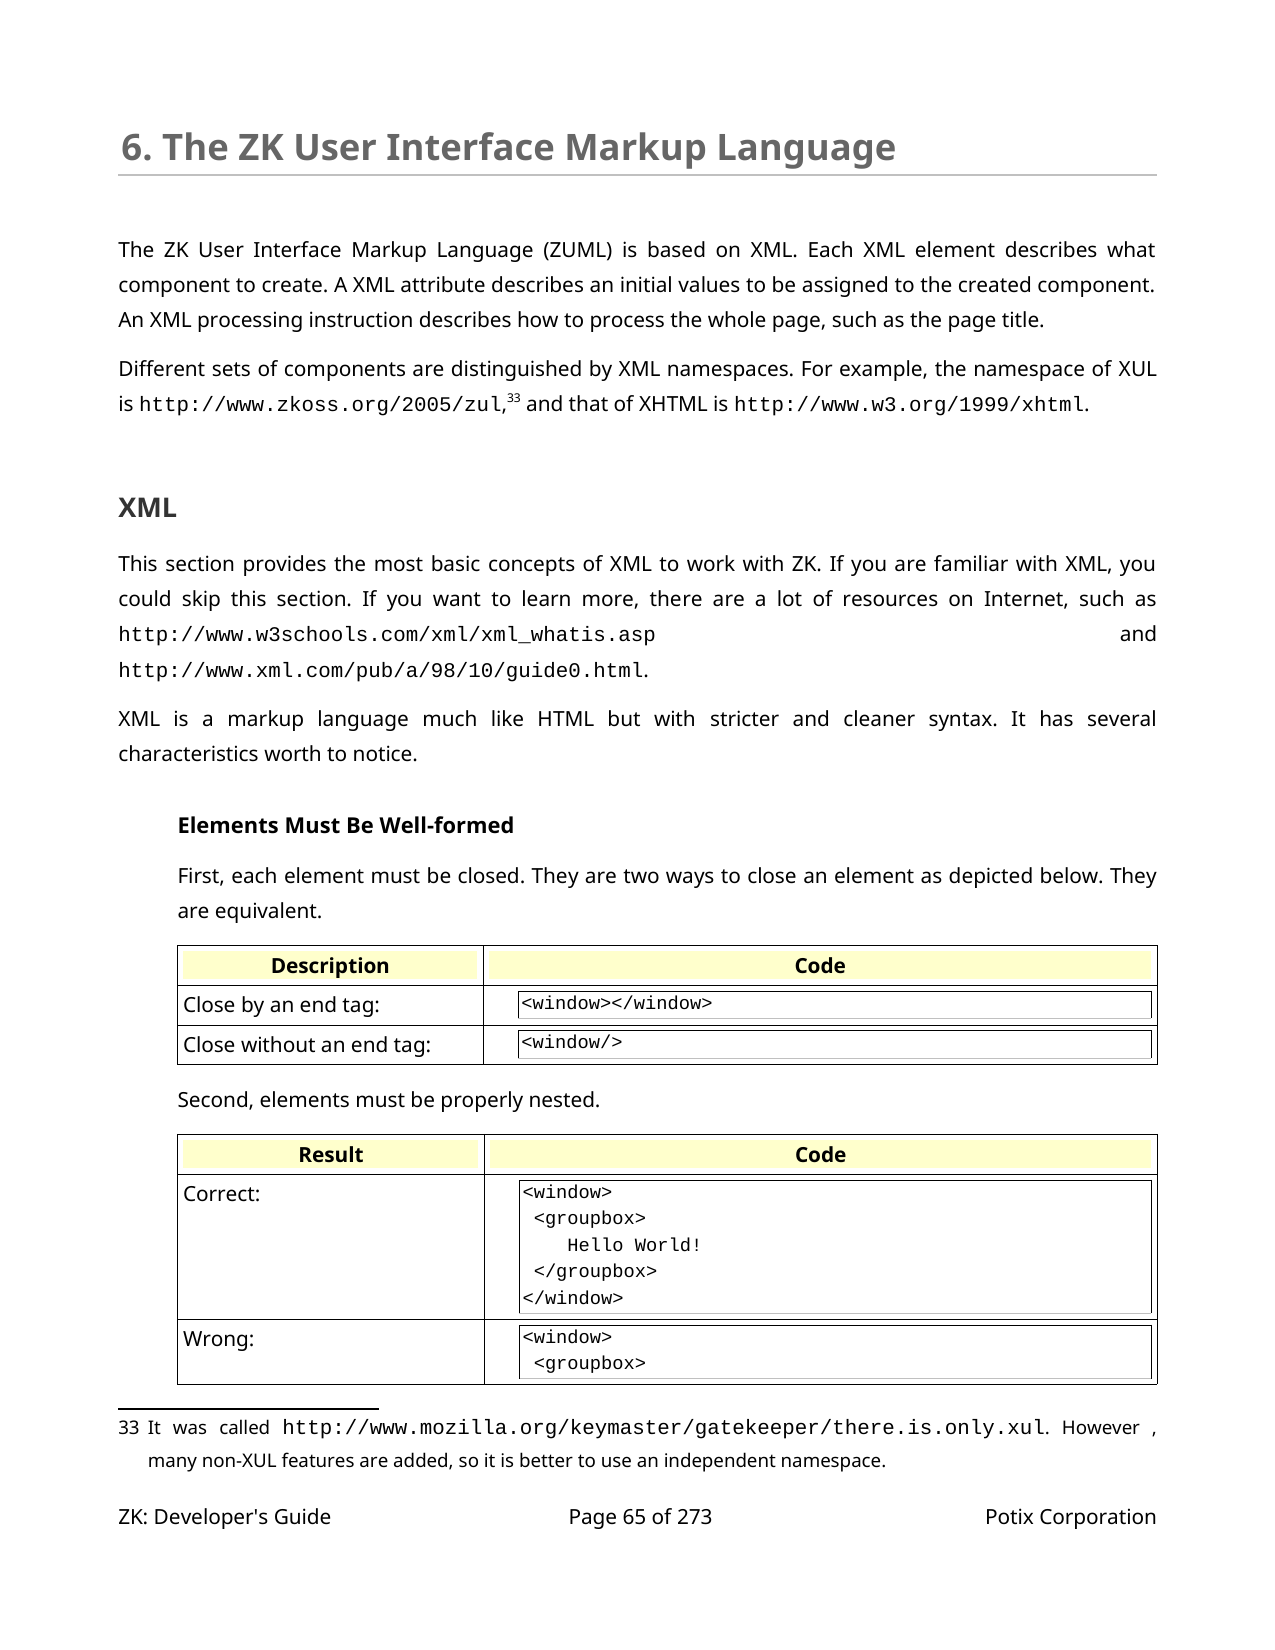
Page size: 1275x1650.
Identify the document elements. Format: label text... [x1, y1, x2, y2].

text First, each element must be closed. They are two ways to close an element as depicted below. They are equivalent. [177, 861, 1157, 924]
table_cell Close by an end tag: [178, 986, 483, 1024]
subtitle Elements Must Be Well-formed [177, 810, 1157, 840]
text It was called http://www.mozilla.org/keymaster/gatekeeper/there.is.only.xul. However , many non-XUL features are added, so it is better to use an independent namespace. [118, 1415, 1157, 1473]
table_cell Close without an end tag: [178, 1026, 483, 1064]
table_header Code [484, 946, 1157, 985]
table_cell <window/> [484, 1026, 1157, 1064]
text The ZK User Interface Markup Language (ZUML) is based on XML. Each XML element describes what component to create. A XML attribute describes an initial values to be assigned to the created component. An XML processing instruction describes how to process the whole page, such as the page title. [118, 235, 1157, 333]
table_cell <window></window> [484, 986, 1157, 1024]
table_header Result [178, 1135, 484, 1174]
table_cell <window> <groupbox> [485, 1320, 1157, 1384]
subtitle 6. The ZK User Interface Markup Language [118, 118, 1157, 174]
table_cell Wrong: [178, 1320, 484, 1384]
text This section provides the most basic concepts of XML to work with ZK. If you are familiar with XML, you could skip this section. If you want to learn more, there are a lot of resources on Internet, such as http://www.w3schools.com/xml/xml_whatis.asp and http://www.xml.com/pub/a/98/10/guide0.html. [118, 549, 1157, 684]
table_cell Correct: [178, 1175, 484, 1319]
table_cell <window> <groupbox> Hello World! </groupbox> </window> [485, 1175, 1157, 1319]
table_header Description [178, 946, 483, 985]
table_header Code [485, 1135, 1157, 1174]
subtitle XML [118, 489, 1157, 526]
text Second, elements must be properly nested. [177, 1085, 1157, 1113]
text XML is a markup language much like HTML but with stricter and cleaner syntax. It has several characteristics worth to notice. [118, 704, 1157, 768]
text Different sets of components are distinguished by XML namespaces. For example, the namespace of XUL is http://www.zkoss.org/2005/zul, and that of XHTML is http://www.w3.org/1999/xhtml. [118, 354, 1157, 418]
